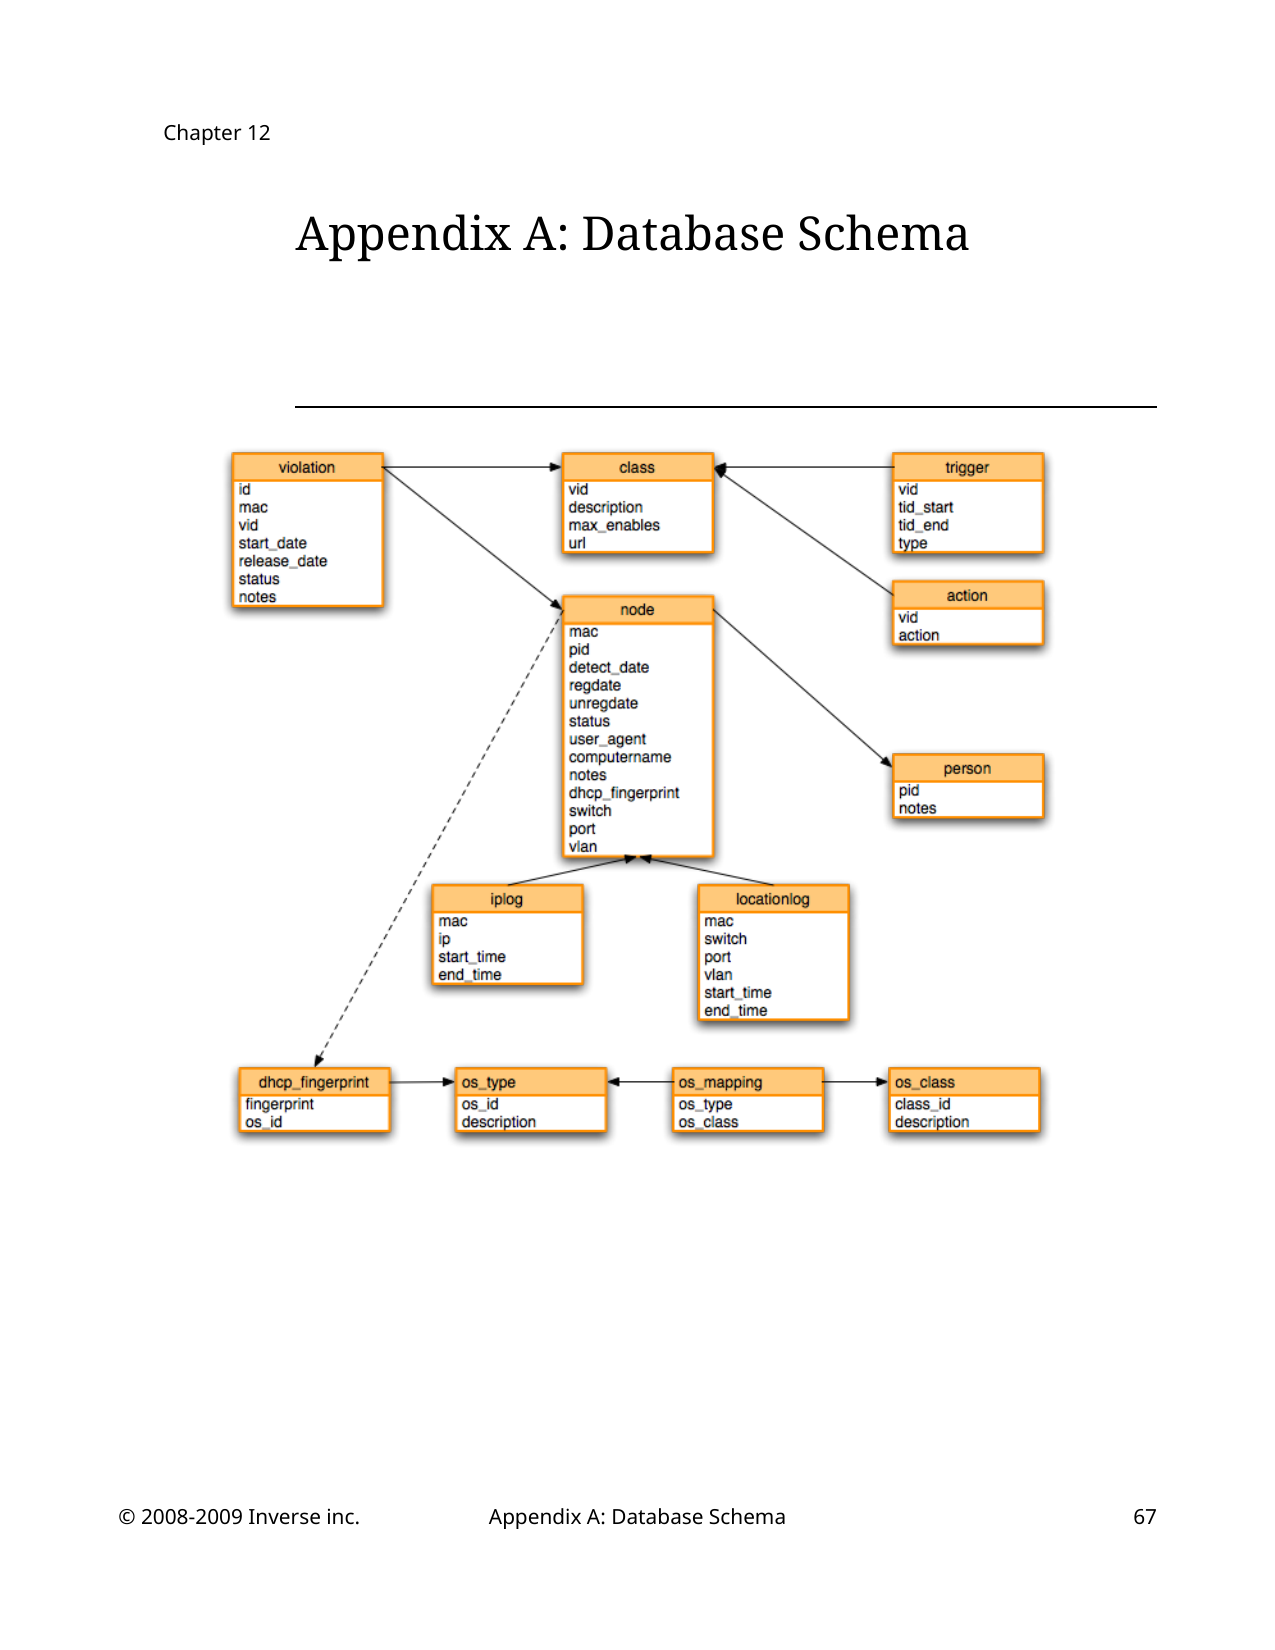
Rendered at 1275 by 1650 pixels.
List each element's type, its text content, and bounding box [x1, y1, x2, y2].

subtitle Appendix A: Database Schema [295, 201, 1157, 406]
picture [206, 433, 1069, 1162]
